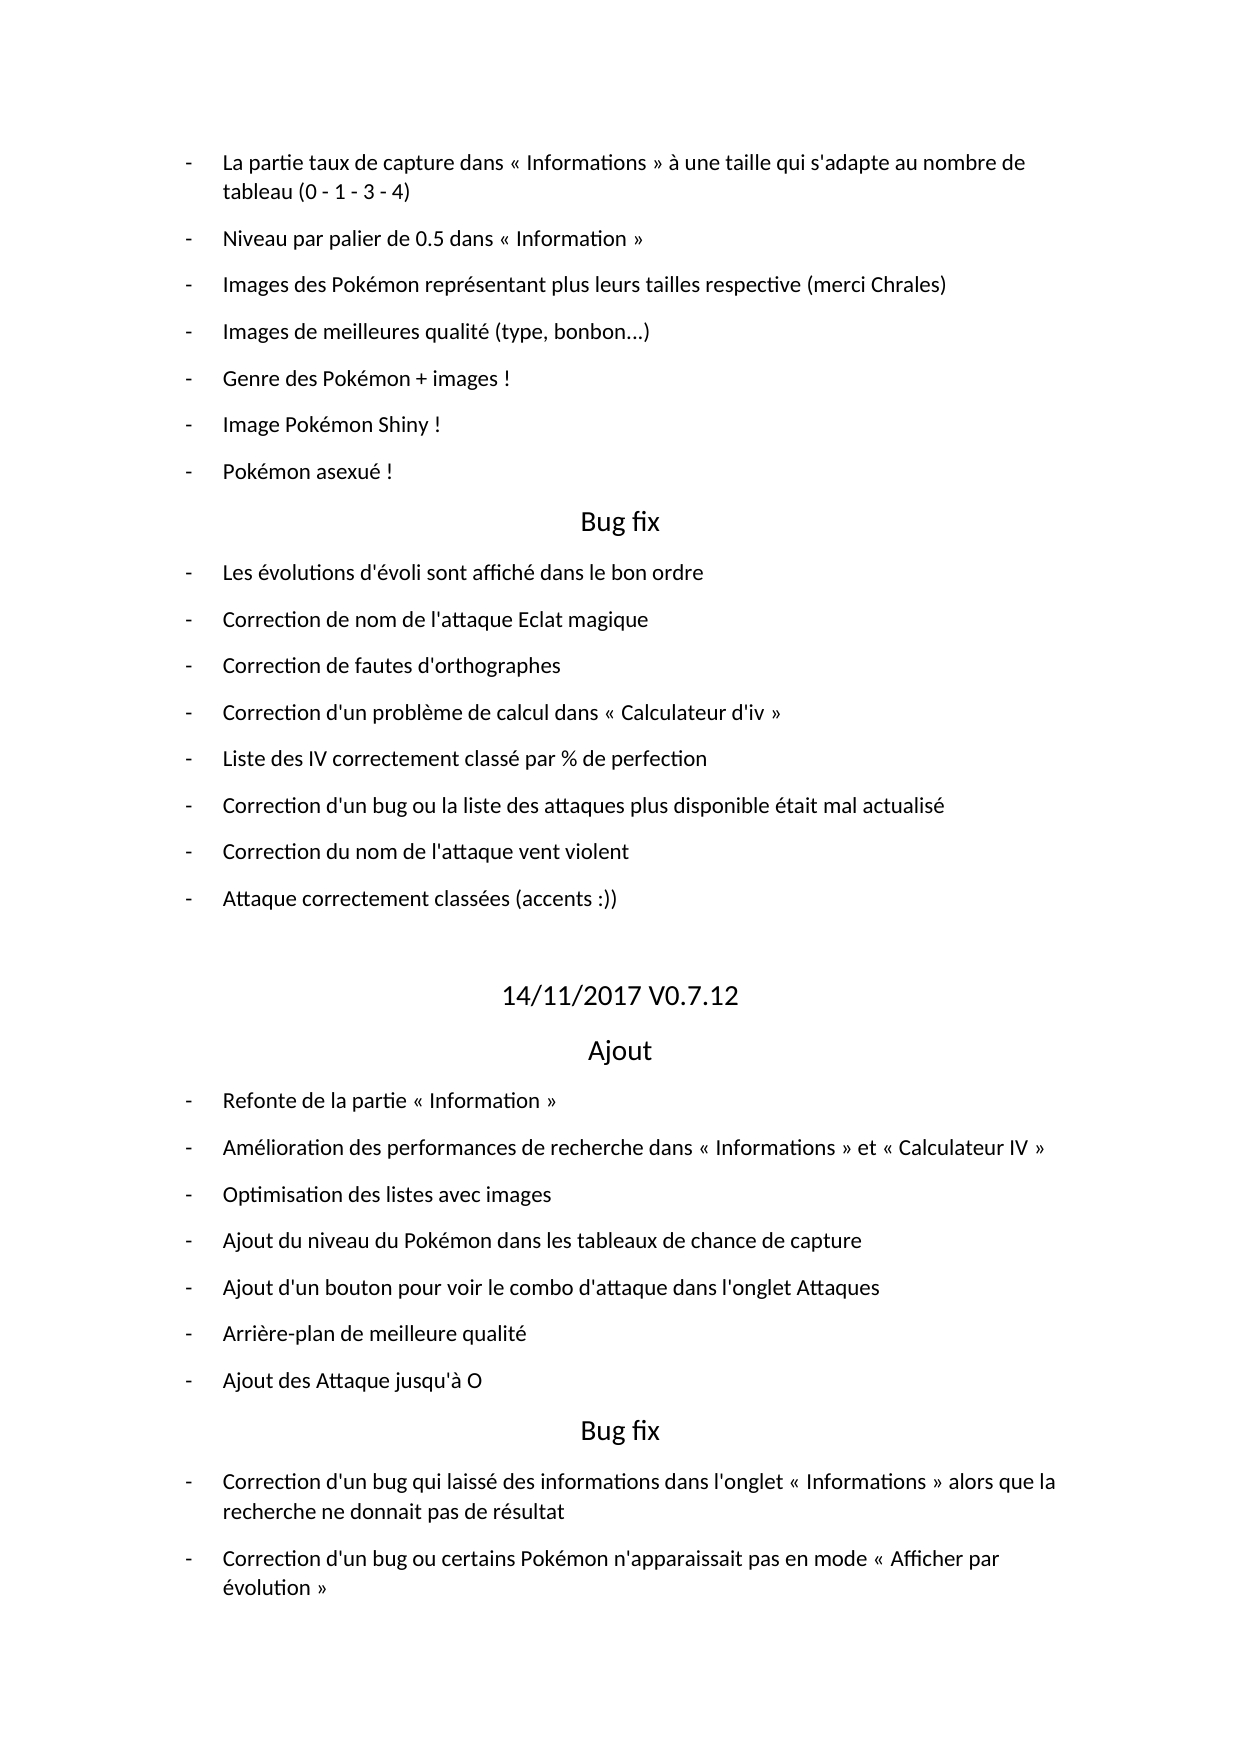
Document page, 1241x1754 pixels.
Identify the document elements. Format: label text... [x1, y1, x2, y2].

list Attaque correctement classées (accents :)) [185, 884, 1093, 912]
list Les évolutions d'évoli sont affiché dans le bon ordre [185, 558, 1093, 586]
list Pokémon asexué ! [185, 457, 1093, 485]
list Ajout du niveau du Pokémon dans les tableaux de chance de capture [185, 1226, 1093, 1254]
text Bug fix [148, 503, 1093, 539]
list La partie taux de capture dans « Informations » à une taille qui s'adapte au nombre de tableau (0 - 1 - 3 - 4) [185, 148, 1093, 206]
list Arrière-plan de meilleure qualité [185, 1319, 1093, 1347]
text 14/11/2017 V0.7.12 [148, 977, 1093, 1013]
list Liste des IV correctement classé par % de perfection [185, 744, 1093, 772]
list Correction d'un bug ou certains Pokémon n'apparaissait pas en mode « Afficher par évolution » [185, 1544, 1093, 1602]
list Correction du nom de l'attaque vent violent [185, 837, 1093, 866]
list Correction d'un bug ou la liste des attaques plus disponible était mal actualisé [185, 791, 1093, 819]
text Ajout [148, 1032, 1093, 1067]
list Amélioration des performances de recherche dans « Informations » et « Calculateur IV » [185, 1133, 1093, 1161]
list Optimisation des listes avec images [185, 1180, 1093, 1208]
list Correction de nom de l'attaque Eclat magique [185, 605, 1093, 633]
text Bug fix [148, 1412, 1093, 1448]
list Image Pokémon Shiny ! [185, 410, 1093, 438]
list Niveau par palier de 0.5 dans « Information » [185, 224, 1093, 252]
list Correction d'un problème de calcul dans « Calculateur d'iv » [185, 698, 1093, 726]
list Genre des Pokémon + images ! [185, 364, 1093, 392]
list Ajout d'un bouton pour voir le combo d'attaque dans l'onglet Attaques [185, 1273, 1093, 1301]
list Correction d'un bug qui laissé des informations dans l'onglet « Informations » alors que la recherche ne donnait pas de résultat [185, 1467, 1093, 1525]
list Images des Pokémon représentant plus leurs tailles respective (merci Chrales) [185, 271, 1093, 299]
list Ajout des Attaque jusqu'à O [185, 1366, 1093, 1394]
list Refonte de la partie « Information » [185, 1087, 1093, 1114]
list Correction de fautes d'orthographes [185, 651, 1093, 679]
list Images de meilleures qualité (type, bonbon...) [185, 317, 1093, 345]
